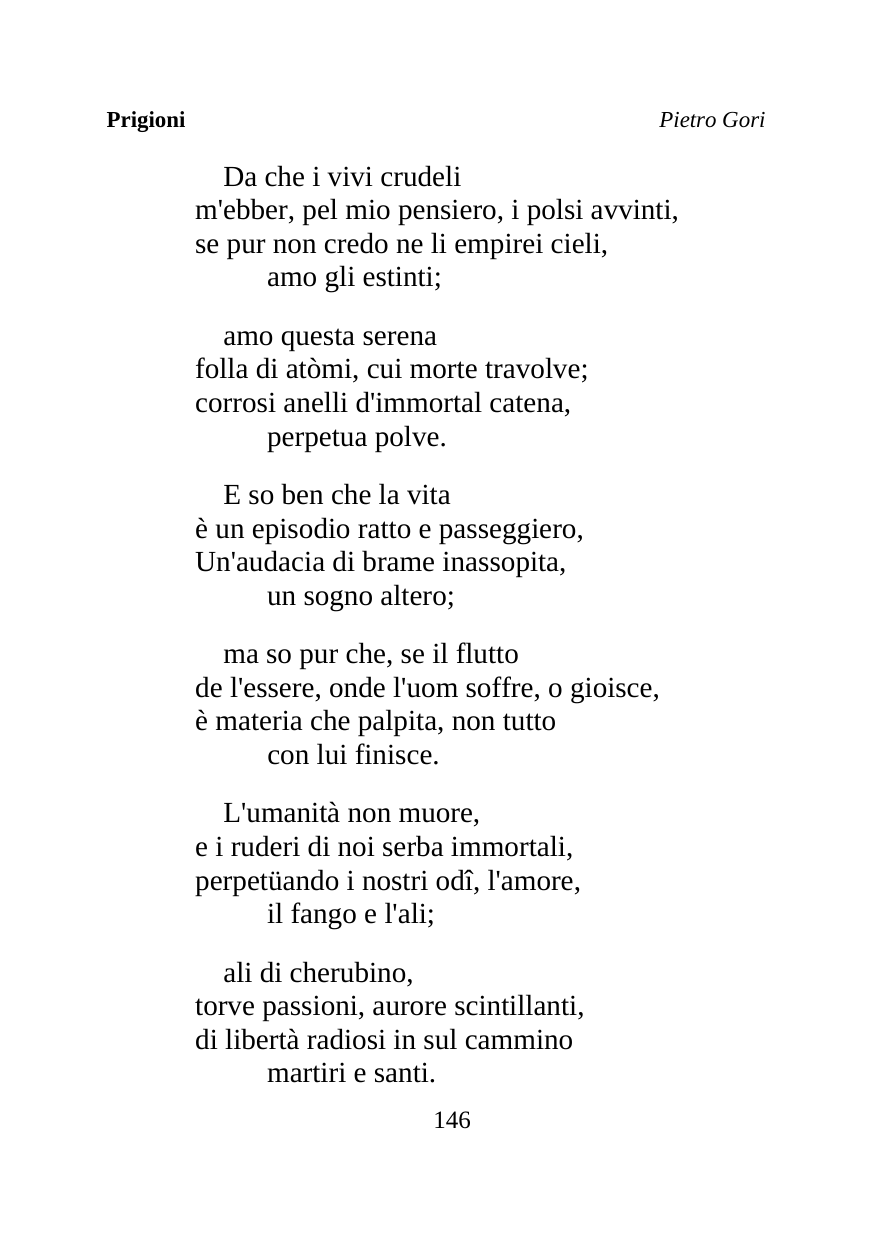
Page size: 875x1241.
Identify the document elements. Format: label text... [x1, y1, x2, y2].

text martiri e santi. [195, 1055, 768, 1089]
text amo gli estinti; [195, 259, 768, 293]
text ali di cherubino, torve passioni, aurore scintillanti, di libertà radiosi in sul cammino [195, 955, 768, 1055]
text amo questa serena folla di atòmi, cui morte travolve; corrosi anelli d'immortal catena, [195, 318, 768, 419]
text il fango e l'ali; [195, 896, 768, 930]
text Da che i vivi crudeli m'ebber, pel mio pensiero, i polsi avvinti, se pur non credo ne li empirei cieli, [195, 159, 768, 259]
text un sogno altero; [195, 578, 768, 611]
text con lui finisce. [195, 737, 768, 771]
text ma so pur che, se il flutto de l'essere, onde l'uom soffre, o gioisce, è materia che palpita, non tutto [195, 636, 768, 737]
text perpetua polve. [195, 419, 768, 452]
text E so ben che la vita è un episodio ratto e passeggiero, Un'audacia di brame inassopita, [195, 477, 768, 578]
text L'umanità non muore, e i ruderi di noi serba immortali, perpetüando i nostri odî, l'amore, [195, 796, 768, 896]
